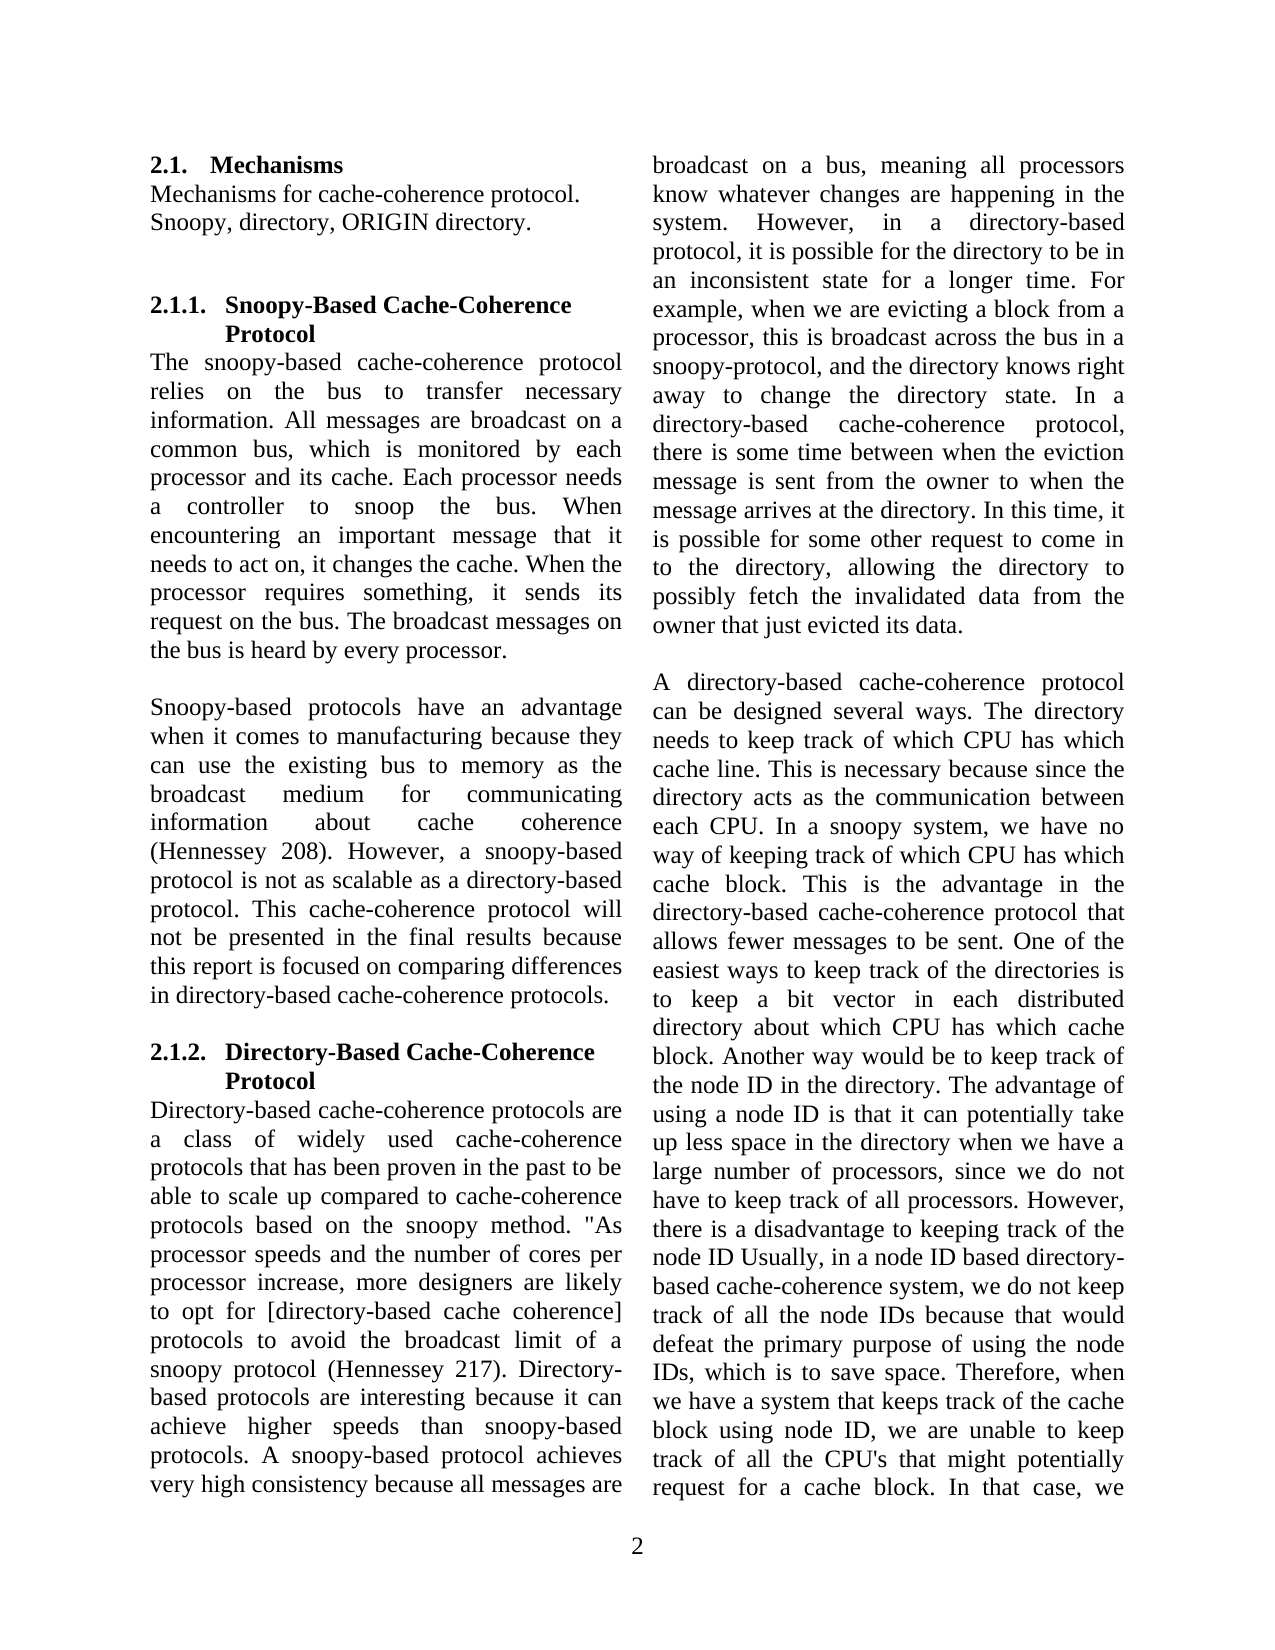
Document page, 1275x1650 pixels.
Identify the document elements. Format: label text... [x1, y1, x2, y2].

subtitle Directory-Based Cache-Coherence Protocol [150, 1037, 622, 1095]
text Directory-based cache-coherence protocols are a class of widely used cache-coherence protocols that has been proven in the past to be able to scale up compared to cache-coherence protocols based on the snoopy method. "As processor speeds and the number of cores per processor increase, more designers are likely to opt for [directory-based cache coherence] protocols to avoid the broadcast limit of a snoopy protocol (Hennessey 217). Directory-based protocols are interesting because it can achieve higher speeds than snoopy-based protocols. A snoopy-based protocol achieves very high consistency because all messages are [150, 1095, 622, 1497]
text Snoopy-based protocols have an advantage when it comes to manufacturing because they can use the existing bus to memory as the broadcast medium for communicating information about cache coherence (Hennessey 208). However, a snoopy-based protocol is not as scalable as a directory-based protocol. This cache-coherence protocol will not be presented in the final results because this report is focused on comparing differences in directory-based cache-coherence protocols. [150, 692, 622, 1009]
text Mechanisms for cache-coherence protocol. Snoopy, directory, ORIGIN directory. [150, 179, 622, 236]
text A directory-based cache-coherence protocol can be designed several ways. The directory needs to keep track of which CPU has which cache line. This is necessary because since the directory acts as the communication between each CPU. In a snoopy system, we have no way of keeping track of which CPU has which cache block. This is the advantage in the directory-based cache-coherence protocol that allows fewer messages to be sent. One of the easiest ways to keep track of the directories is to keep a bit vector in each distributed directory about which CPU has which cache block. Another way would be to keep track of the node ID in the directory. The advantage of using a node ID is that it can potentially take up less space in the directory when we have a large number of processors, since we do not have to keep track of all processors. However, there is a disadvantage to keeping track of the node ID Usually, in a node ID based directory-based cache-coherence system, we do not keep track of all the node IDs because that would defeat the primary purpose of using the node IDs, which is to save space. Therefore, when we have a system that keeps track of the cache block using node ID, we are unable to keep track of all the CPU's that might potentially request for a cache block. In that case, we [652, 667, 1125, 1501]
text broadcast on a bus, meaning all processors know whatever changes are happening in the system. However, in a directory-based protocol, it is possible for the directory to be in an inconsistent state for a longer time. For example, when we are evicting a block from a processor, this is broadcast across the bus in a snoopy-protocol, and the directory knows right away to change the directory state. In a directory-based cache-coherence protocol, there is some time between when the eviction message is sent from the owner to when the message arrives at the directory. In this time, it is possible for some other request to come in to the directory, allowing the directory to possibly fetch the invalidated data from the owner that just evicted its data. [652, 150, 1125, 639]
subtitle Mechanisms [150, 150, 622, 179]
text The snoopy-based cache-coherence protocol relies on the bus to transfer necessary information. All messages are broadcast on a common bus, which is monitored by each processor and its cache. Each processor needs a controller to snoop the bus. When encountering an important message that it needs to act on, it changes the cache. When the processor requires something, it sends its request on the bus. The broadcast messages on the bus is heard by every processor. [150, 347, 622, 664]
subtitle Snoopy-Based Cache-Coherence Protocol [150, 290, 622, 347]
